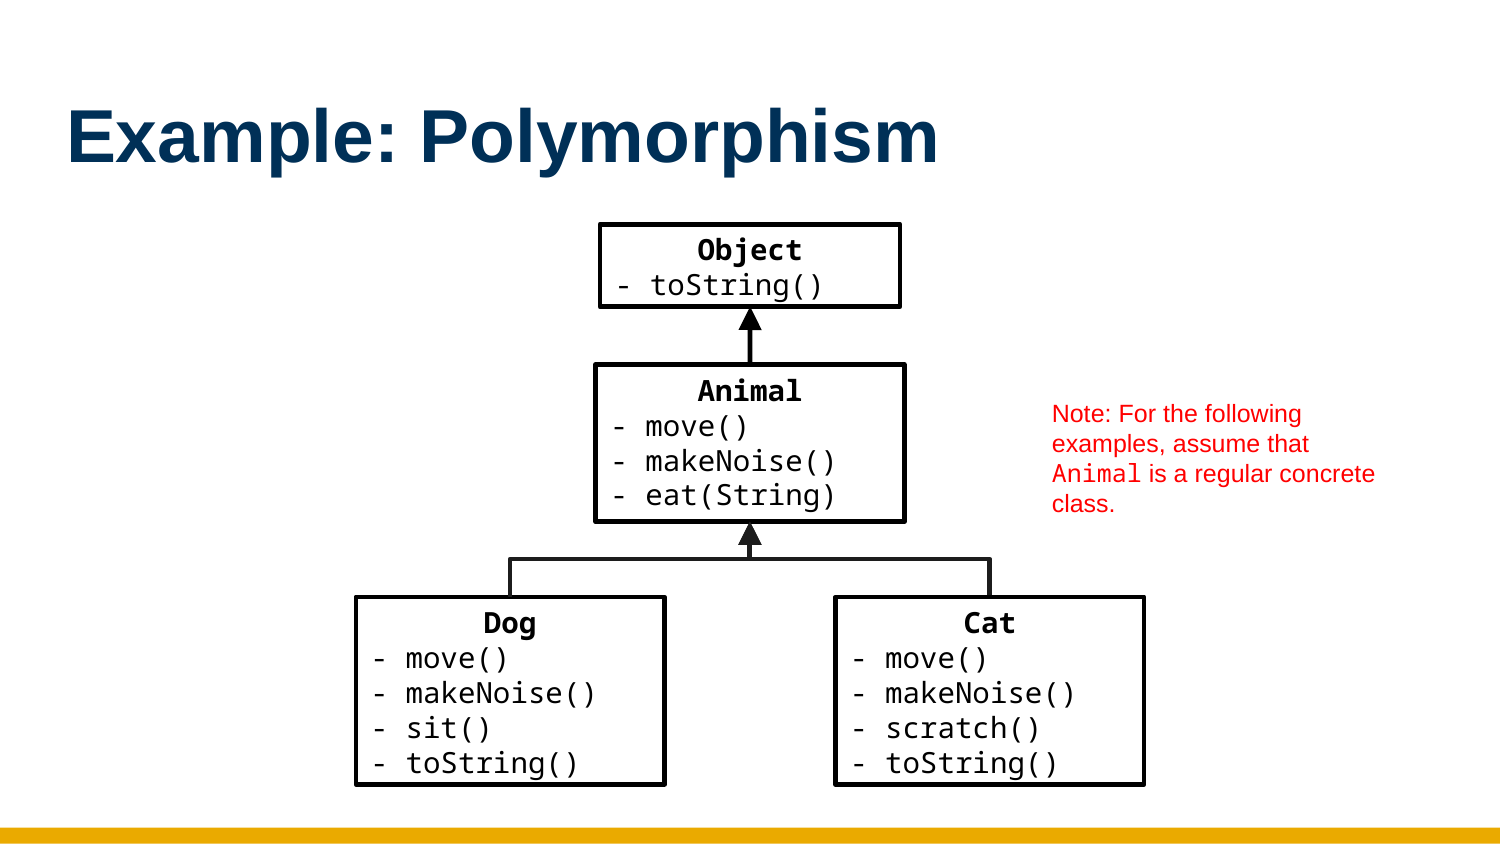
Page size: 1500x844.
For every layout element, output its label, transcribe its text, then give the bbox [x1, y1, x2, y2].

text_box Animal - move() - makeNoise() - eat(String) [595, 364, 905, 522]
text_box Cat - move() - makeNoise() - scratch() - toString() [835, 596, 1145, 785]
text_box Object - toString() [599, 224, 900, 307]
text_box Dog - move() - makeNoise() - sit() - toString() [355, 596, 665, 785]
title Example: Polymorphism [51, 72, 1449, 189]
text_box Note: For the following examples, assume that Animal is a regular concrete class. [1037, 390, 1419, 525]
